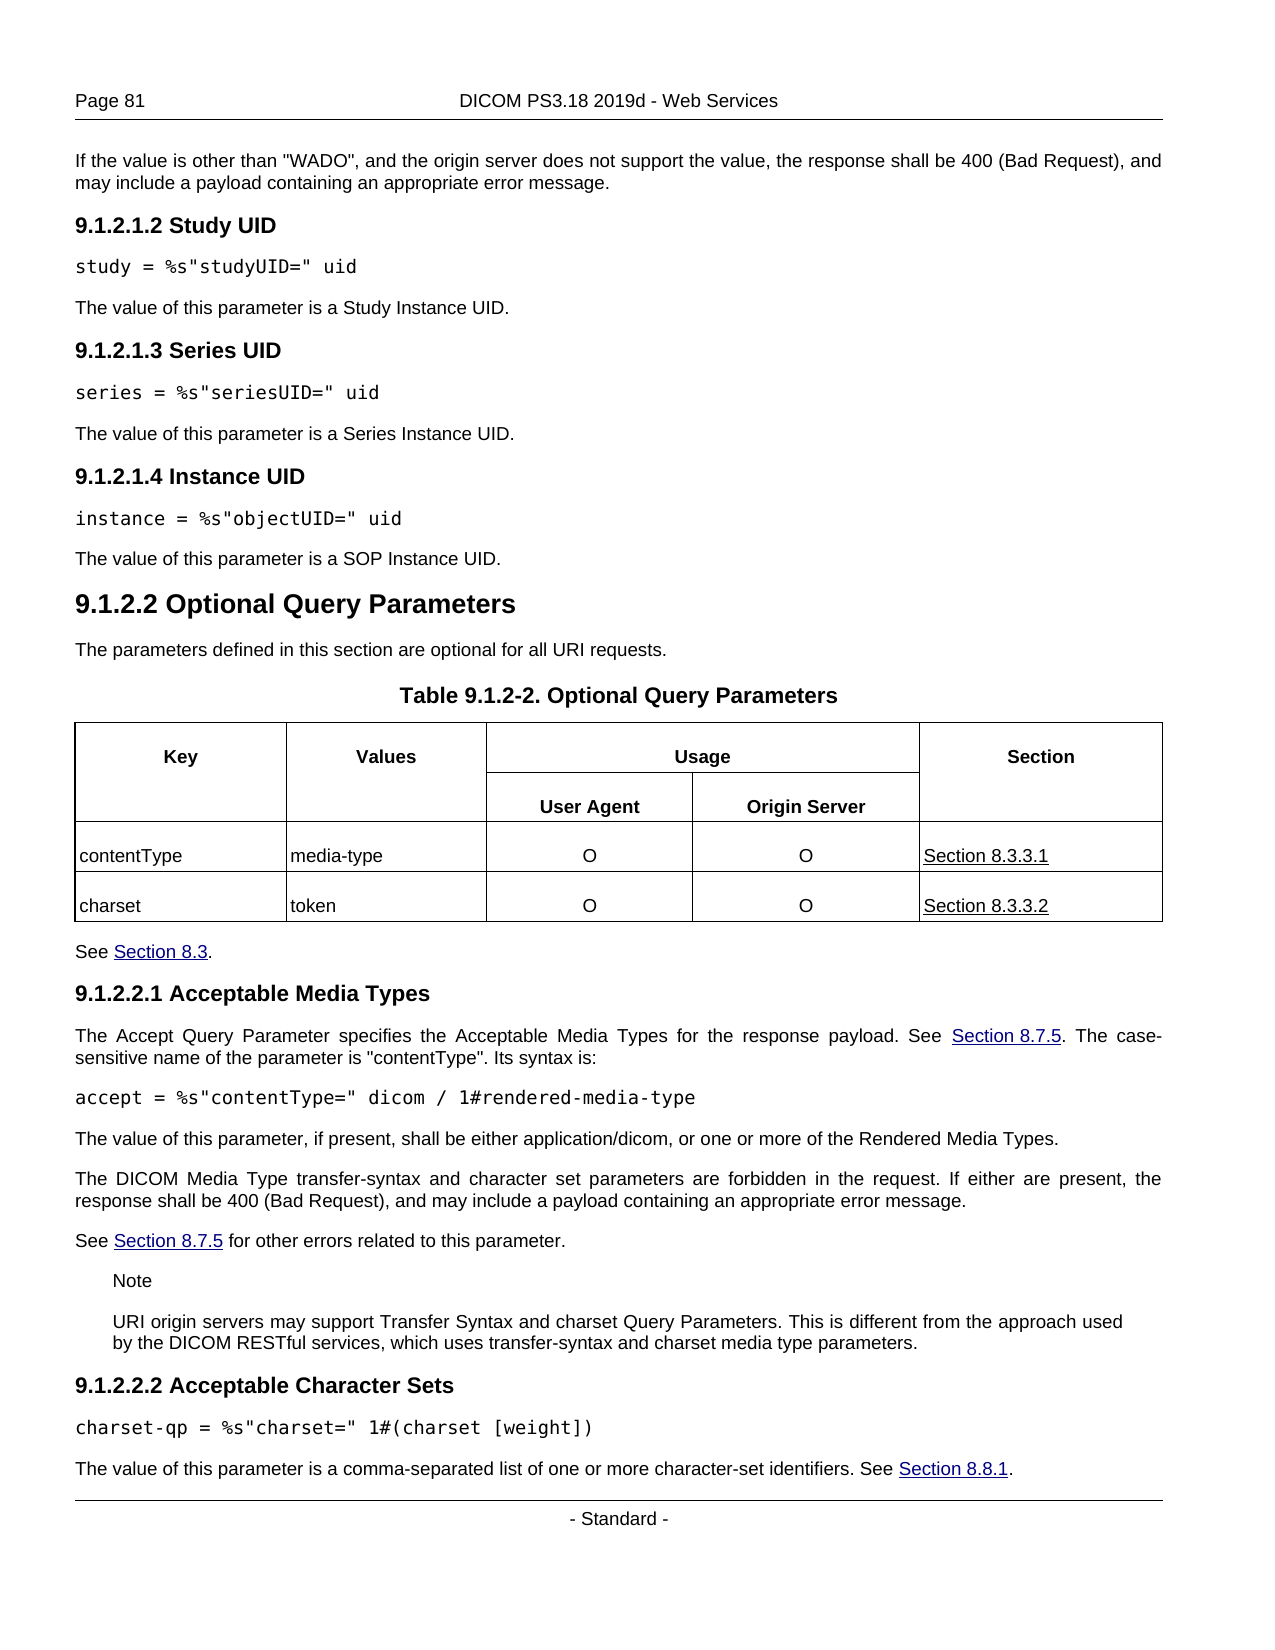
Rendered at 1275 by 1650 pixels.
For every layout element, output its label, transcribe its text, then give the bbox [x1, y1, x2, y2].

table_header Values [287, 723, 486, 821]
text 9.1.2.1.2 Study UID [75, 212, 1162, 238]
text The value of this parameter is a SOP Instance UID. [75, 548, 1162, 570]
text If the value is other than "WADO", and the origin server does not support the value, the response shall be 400 (Bad Request), and may include a payload containing an appropriate error message. [75, 150, 1162, 193]
text The value of this parameter, if present, shall be either application/dicom, or one or more of the Rendered Media Types. [75, 1128, 1162, 1149]
table_cell Section 8.3.3.1 [920, 822, 1162, 871]
text study = %s"studyUID=" uid [75, 256, 1162, 278]
text See Section 8.7.5 for other errors related to this parameter. [75, 1230, 1162, 1252]
text Table 9.1.2-2. Optional Query Parameters [75, 682, 1162, 708]
text series = %s"seriesUID=" uid [75, 382, 1162, 404]
text The Accept Query Parameter specifies the Acceptable Media Types for the response payload. See Section 8.7.5. The case-sensitive name of the parameter is "contentType". Its syntax is: [75, 1025, 1162, 1068]
text charset-qp = %s"charset=" 1#(charset [weight]) [75, 1417, 1162, 1439]
text The value of this parameter is a comma-separated list of one or more character-set identifiers. See Section 8.8.1. [75, 1458, 1162, 1479]
text 9.1.2.2 Optional Query Parameters [75, 588, 1162, 620]
table_cell User Agent [487, 773, 692, 821]
text instance = %s"objectUID=" uid [75, 507, 1162, 529]
table_header Section [920, 723, 1162, 821]
text accept = %s"contentType=" dicom / 1#rendered-media-type [75, 1087, 1162, 1109]
table_cell Section 8.3.3.2 [920, 872, 1162, 921]
text 9.1.2.1.4 Instance UID [75, 463, 1162, 489]
text URI origin servers may support Transfer Syntax and charset Query Parameters. This is different from the approach used by the DICOM RESTful services, which uses transfer-syntax and charset media type parameters. [112, 1311, 1125, 1354]
table_cell token [287, 872, 486, 921]
text 9.1.2.2.1 Acceptable Media Types [75, 981, 1162, 1007]
text 9.1.2.1.3 Series UID [75, 337, 1162, 363]
text 9.1.2.2.2 Acceptable Character Sets [75, 1372, 1162, 1398]
table_header Key [76, 723, 286, 821]
table_cell charset [76, 872, 286, 921]
table_cell O [693, 822, 919, 871]
table_cell O [693, 872, 919, 921]
text The parameters defined in this section are optional for all URI requests. [75, 638, 1162, 660]
table_header Usage [487, 723, 919, 772]
text See Section 8.3. [75, 940, 1162, 962]
table_cell O [487, 822, 692, 871]
table_cell Origin Server [693, 773, 919, 821]
text The value of this parameter is a Study Instance UID. [75, 297, 1162, 319]
text The value of this parameter is a Series Instance UID. [75, 423, 1162, 444]
text Note [112, 1270, 1125, 1292]
table_cell contentType [76, 822, 286, 871]
table_cell media-type [287, 822, 486, 871]
text The DICOM Media Type transfer-syntax and character set parameters are forbidden in the request. If either are present, the response shall be 400 (Bad Request), and may include a payload containing an appropriate error message. [75, 1168, 1162, 1211]
table_cell O [487, 872, 692, 921]
